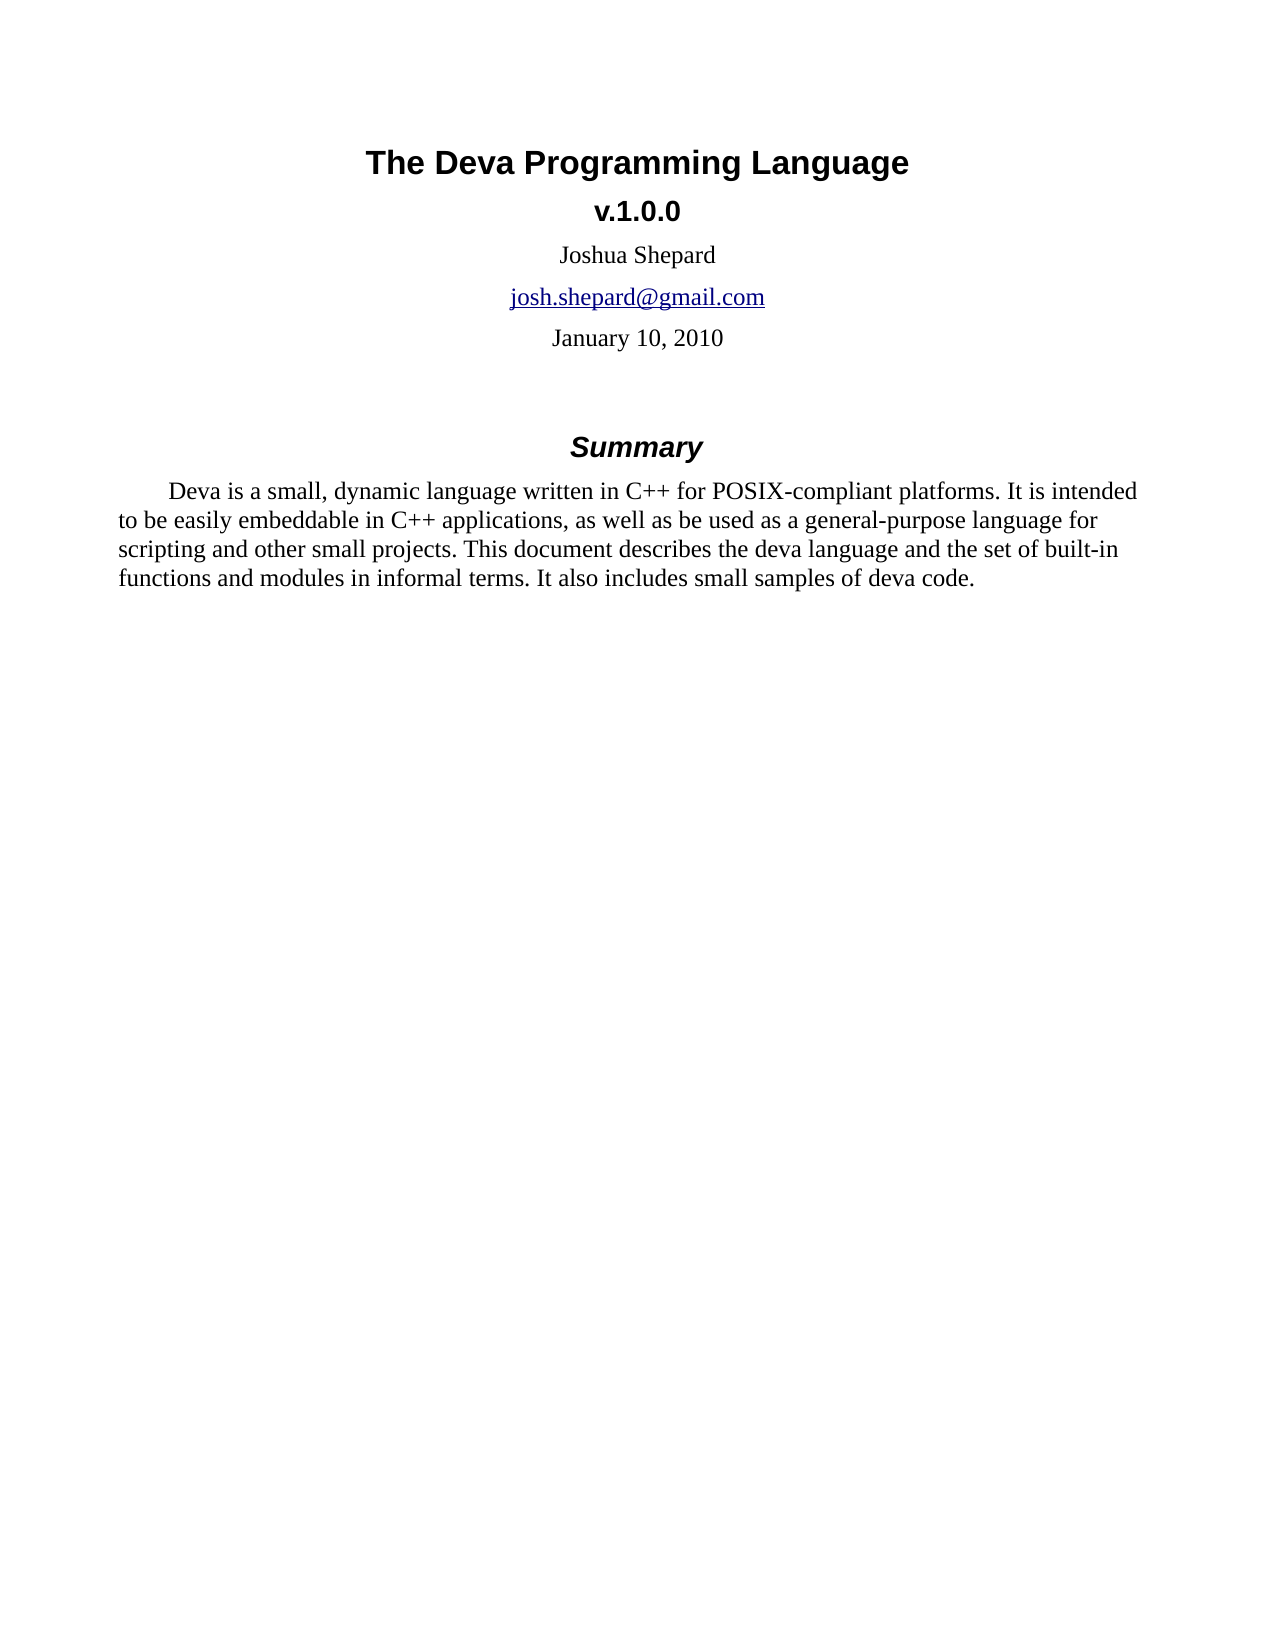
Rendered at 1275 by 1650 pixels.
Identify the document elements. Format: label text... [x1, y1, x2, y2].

text Deva is a small, dynamic language written in C++ for POSIX-compliant platforms. It is intended to be easily embeddable in C++ applications, as well as be used as a general-purpose language for scripting and other small projects. This document describes the deva language and the set of built-in functions and modules in informal terms. It also includes small samples of deva code. [118, 476, 1157, 591]
text January 10, 2010 [118, 323, 1157, 352]
subtitle The Deva Programming Language [118, 143, 1157, 182]
text Joshua Shepard [118, 240, 1157, 269]
subtitle Summary [118, 430, 1157, 464]
text josh.shepard@gmail.com [118, 282, 1157, 310]
text v.1.0.0 [118, 194, 1157, 228]
